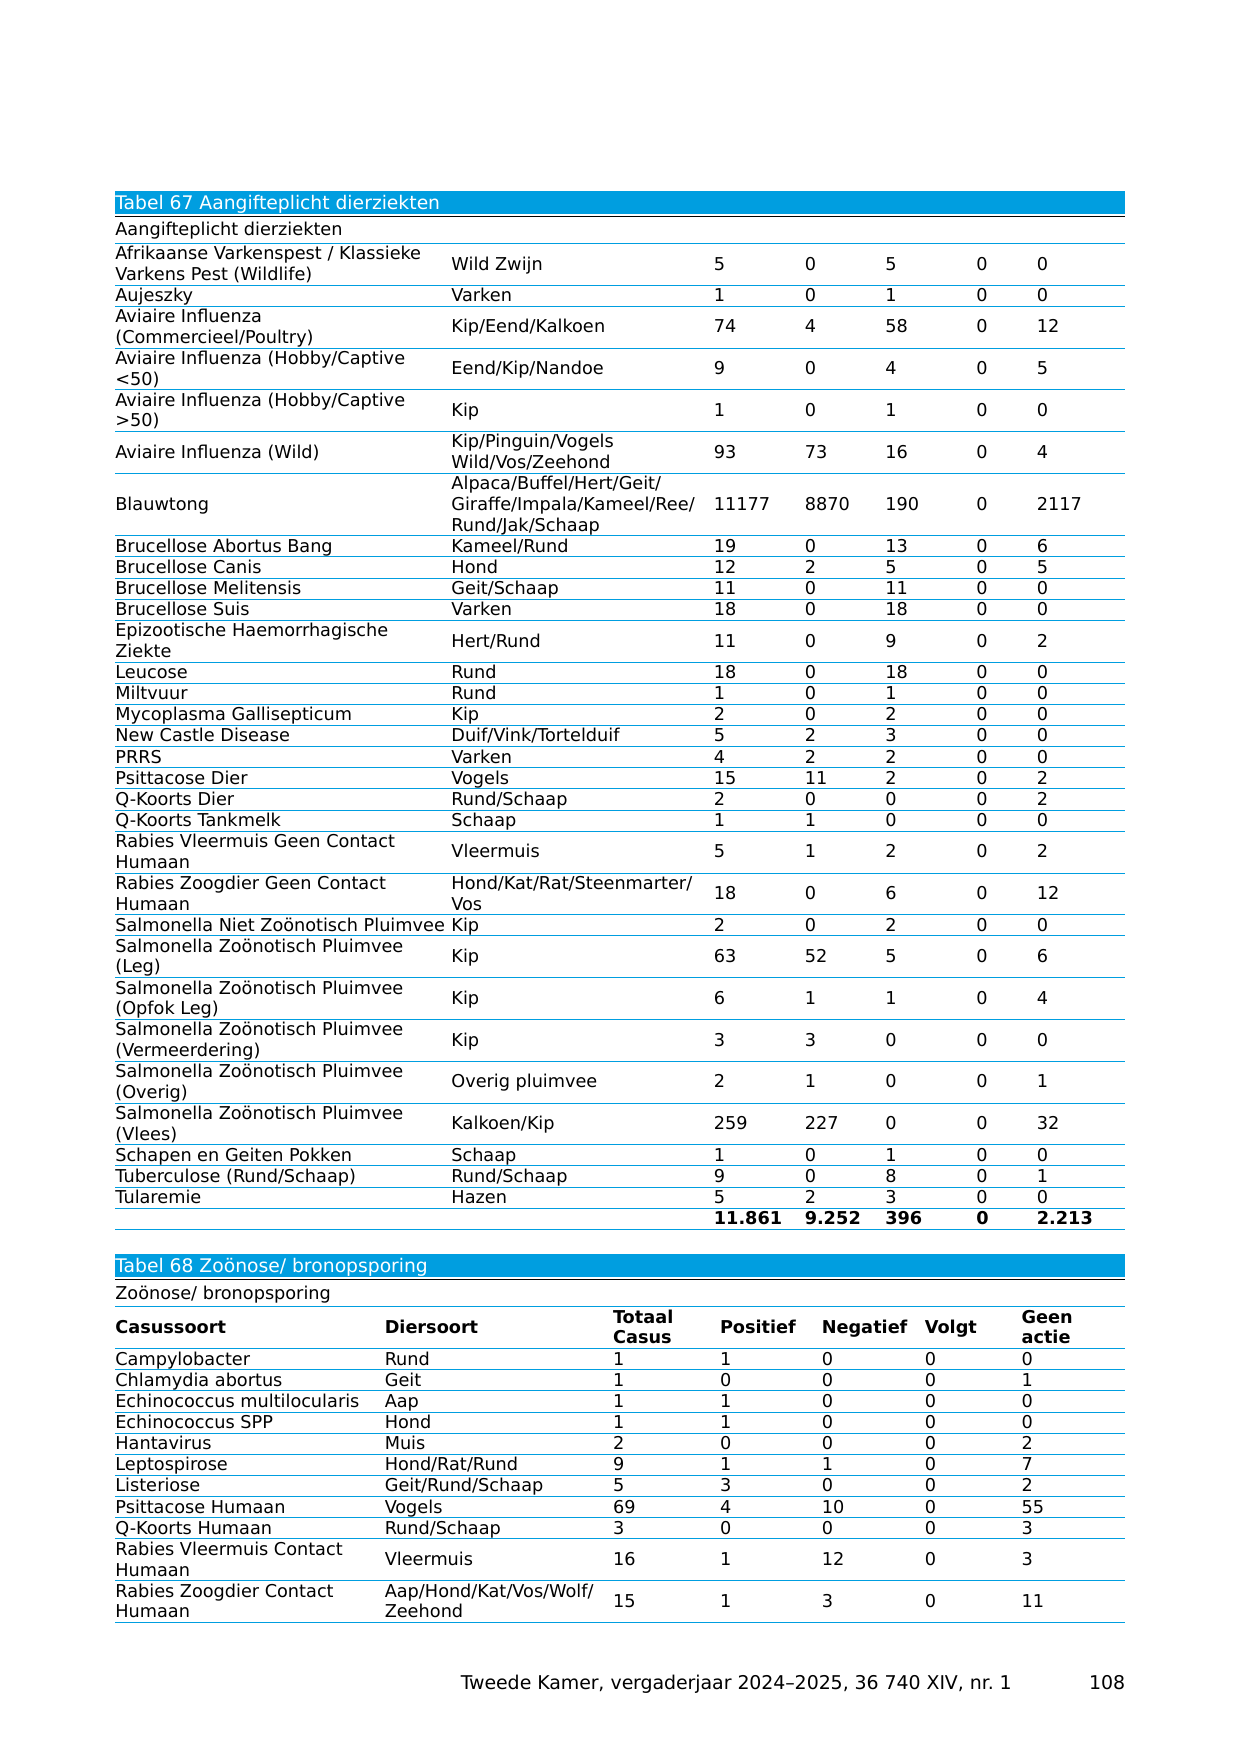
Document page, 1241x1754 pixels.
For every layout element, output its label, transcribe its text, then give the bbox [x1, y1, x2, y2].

table_cell 0 [1034, 915, 1125, 935]
table_cell 18 [882, 600, 973, 620]
table_cell Kalkoen/Kip [448, 1104, 711, 1144]
table_cell 0 [1019, 1413, 1125, 1433]
table_cell 0 [802, 663, 882, 683]
table_cell 6 [882, 874, 973, 914]
table_cell 0 [973, 811, 1034, 831]
table_cell 4 [1034, 978, 1125, 1019]
table_cell 0 [802, 286, 882, 306]
table_cell Totaal Casus [610, 1307, 717, 1348]
table_cell 0 [1019, 1349, 1125, 1369]
table_cell 16 [882, 432, 973, 473]
table_cell 1 [610, 1413, 717, 1433]
table_cell Positief [717, 1307, 819, 1348]
table_cell 1 [711, 811, 802, 831]
table_cell Hert/Rund [448, 621, 711, 661]
table_cell 1 [711, 390, 802, 431]
table_cell 0 [922, 1581, 1018, 1622]
table_cell 12 [1034, 874, 1125, 914]
table_cell 0 [973, 244, 1034, 284]
table_cell 0 [1034, 747, 1125, 767]
table_cell 7 [1019, 1455, 1125, 1475]
table_cell [115, 1209, 448, 1229]
table_cell 0 [973, 768, 1034, 788]
table_cell Alpaca/Buffel/Hert/Geit/Giraffe/Impala/Kameel/Ree/Rund/Jak/Schaap [448, 474, 711, 535]
table_cell 93 [711, 432, 802, 473]
table_cell Salmonella Zoönotisch Pluimvee (Opfok Leg) [115, 978, 448, 1019]
table_cell 0 [802, 621, 882, 661]
table_cell 3 [819, 1581, 922, 1622]
table_cell Rund/Schaap [448, 789, 711, 809]
table_cell Hond/Kat/Rat/Steenmarter/Vos [448, 874, 711, 914]
table_cell 16 [610, 1539, 717, 1580]
table_cell 190 [882, 474, 973, 535]
table_cell 52 [802, 936, 882, 977]
table_cell 1 [802, 1062, 882, 1102]
table_cell 2 [1034, 621, 1125, 661]
table_cell 0 [882, 1104, 973, 1144]
table_cell 3 [802, 1020, 882, 1061]
table_cell Volgt [922, 1307, 1018, 1348]
table_cell 1 [882, 390, 973, 431]
table_cell Tuberculose (Rund/Schaap) [115, 1166, 448, 1186]
table_cell Kip [448, 936, 711, 977]
table_cell Mycoplasma Gallisepticum [115, 705, 448, 725]
table_cell 69 [610, 1497, 717, 1517]
table_cell 0 [973, 832, 1034, 872]
table_cell Kip [448, 915, 711, 935]
table_cell 0 [922, 1391, 1018, 1411]
table_cell Afrikaanse Varkenspest / Klassieke Varkens Pest (Wildlife) [115, 244, 448, 284]
table_cell Geit/Schaap [448, 579, 711, 598]
table_cell 5 [711, 726, 802, 746]
table_cell Q-Koorts Dier [115, 789, 448, 809]
table_cell 0 [1034, 390, 1125, 431]
table_cell 0 [973, 1145, 1034, 1165]
table_cell 0 [973, 600, 1034, 620]
table_cell 2 [802, 726, 882, 746]
table_cell 0 [882, 1020, 973, 1061]
table_cell Varken [448, 600, 711, 620]
table_cell 1 [1034, 1062, 1125, 1102]
table_cell 3 [882, 726, 973, 746]
table_cell 8870 [802, 474, 882, 535]
table_cell 5 [1034, 557, 1125, 577]
table_cell Leptospirose [115, 1455, 382, 1475]
table_cell Hond [448, 557, 711, 577]
table_cell 1 [717, 1413, 819, 1433]
table_cell 0 [1034, 286, 1125, 306]
table_cell 0 [802, 600, 882, 620]
table_cell Hantavirus [115, 1434, 382, 1454]
table_cell 2.213 [1034, 1209, 1125, 1229]
table_cell 1 [819, 1455, 922, 1475]
table_cell Kip [448, 978, 711, 1019]
table_cell Leucose [115, 663, 448, 683]
table_cell Eend/Kip/Nandoe [448, 349, 711, 389]
table_cell 2117 [1034, 474, 1125, 535]
table_cell 0 [717, 1370, 819, 1390]
table_cell 18 [711, 874, 802, 914]
table_cell Aujeszky [115, 286, 448, 306]
table_cell 2 [711, 915, 802, 935]
table_cell 2 [1034, 832, 1125, 872]
table_cell 0 [882, 811, 973, 831]
table_cell 0 [882, 789, 973, 809]
table_cell 2 [802, 1188, 882, 1208]
table_cell 0 [819, 1518, 922, 1538]
table_cell Aviaire Influenza (Wild) [115, 432, 448, 473]
table_cell 11 [802, 768, 882, 788]
table_cell Zoönose/ bronopsporing [115, 1280, 1125, 1306]
table_cell Rund [382, 1349, 610, 1369]
table_cell 9.252 [802, 1209, 882, 1229]
table_cell 6 [1034, 936, 1125, 977]
table_cell 12 [711, 557, 802, 577]
table_cell 3 [1019, 1518, 1125, 1538]
table_cell 1 [717, 1581, 819, 1622]
table_cell Geen actie [1019, 1307, 1125, 1348]
table_cell 12 [1034, 307, 1125, 347]
table_cell 0 [802, 684, 882, 704]
table_cell 74 [711, 307, 802, 347]
table_cell 0 [973, 663, 1034, 683]
table_cell 0 [973, 978, 1034, 1019]
table_cell 58 [882, 307, 973, 347]
table_cell Miltvuur [115, 684, 448, 704]
table_cell 18 [882, 663, 973, 683]
table_cell Brucellose Canis [115, 557, 448, 577]
table_cell 0 [1034, 1020, 1125, 1061]
table_cell Psittacose Humaan [115, 1497, 382, 1517]
table_cell Vogels [448, 768, 711, 788]
table_cell Rabies Vleermuis Geen Contact Humaan [115, 832, 448, 872]
table_cell Listeriose [115, 1476, 382, 1496]
table_cell 0 [819, 1349, 922, 1369]
table_cell Varken [448, 286, 711, 306]
table_cell 11 [882, 579, 973, 598]
table_cell 1 [882, 286, 973, 306]
table_cell 0 [973, 536, 1034, 556]
table_cell 10 [819, 1497, 922, 1517]
table_cell Diersoort [382, 1307, 610, 1348]
table_cell PRRS [115, 747, 448, 767]
table_cell 9 [882, 621, 973, 661]
table_cell 0 [1034, 663, 1125, 683]
table_cell Aviaire Influenza (Hobby/Captive >50) [115, 390, 448, 431]
table_cell 0 [1019, 1391, 1125, 1411]
table_cell Aviaire Influenza (Commercieel/Poultry) [115, 307, 448, 347]
table_cell 0 [882, 1062, 973, 1102]
table_cell 2 [882, 747, 973, 767]
table_cell 0 [973, 579, 1034, 598]
table_cell 0 [973, 307, 1034, 347]
table_cell 1 [717, 1455, 819, 1475]
table_cell 6 [711, 978, 802, 1019]
table_cell 0 [922, 1434, 1018, 1454]
table_cell [448, 1209, 711, 1229]
table_cell 0 [973, 915, 1034, 935]
table_cell 5 [882, 936, 973, 977]
table_cell 3 [711, 1020, 802, 1061]
table_cell 0 [973, 936, 1034, 977]
table_cell 2 [1034, 789, 1125, 809]
table_cell 11 [1019, 1581, 1125, 1622]
table_cell 0 [1034, 726, 1125, 746]
table_cell 0 [973, 747, 1034, 767]
table_cell 0 [973, 1188, 1034, 1208]
table_cell Kip/Pinguin/Vogels Wild/Vos/Zeehond [448, 432, 711, 473]
table_cell 0 [922, 1455, 1018, 1475]
table_cell 73 [802, 432, 882, 473]
table_cell 1 [717, 1539, 819, 1580]
table_cell Echinococcus multilocularis [115, 1391, 382, 1411]
table_cell 4 [717, 1497, 819, 1517]
table_cell Kip [448, 1020, 711, 1061]
table_cell Schaap [448, 811, 711, 831]
table_cell 2 [882, 768, 973, 788]
table_cell Chlamydia abortus [115, 1370, 382, 1390]
table_cell 1 [711, 286, 802, 306]
table_cell 2 [711, 705, 802, 725]
table_cell Blauwtong [115, 474, 448, 535]
table_cell 1 [610, 1370, 717, 1390]
table_cell 0 [802, 579, 882, 598]
table_cell 0 [1034, 811, 1125, 831]
table_cell Aviaire Influenza (Hobby/Captive <50) [115, 349, 448, 389]
table_cell 0 [973, 1020, 1034, 1061]
table_cell 0 [819, 1370, 922, 1390]
table_cell 0 [922, 1476, 1018, 1496]
table_cell 0 [1034, 1188, 1125, 1208]
table_cell 0 [922, 1539, 1018, 1580]
table_cell 0 [1034, 684, 1125, 704]
table_cell 2 [1019, 1434, 1125, 1454]
table_cell Varken [448, 747, 711, 767]
table_cell New Castle Disease [115, 726, 448, 746]
table_cell Hond [382, 1413, 610, 1433]
table_cell Kip/Eend/Kalkoen [448, 307, 711, 347]
table_cell Kameel/Rund [448, 536, 711, 556]
table_cell 6 [1034, 536, 1125, 556]
table_cell 2 [882, 705, 973, 725]
table_cell 9 [610, 1455, 717, 1475]
table_cell 0 [802, 244, 882, 284]
table_cell Kip [448, 705, 711, 725]
table_cell 0 [973, 349, 1034, 389]
table_cell 0 [973, 874, 1034, 914]
table_cell 2 [711, 789, 802, 809]
table_cell 0 [717, 1518, 819, 1538]
table_cell 0 [802, 874, 882, 914]
table_cell 11 [711, 621, 802, 661]
table_cell 0 [922, 1413, 1018, 1433]
table_cell 0 [973, 432, 1034, 473]
table_cell 0 [922, 1518, 1018, 1538]
table_cell Casussoort [115, 1307, 382, 1348]
table_cell 32 [1034, 1104, 1125, 1144]
table_cell Duif/Vink/Tortelduif [448, 726, 711, 746]
table_cell 3 [717, 1476, 819, 1496]
table_cell 0 [802, 705, 882, 725]
table_cell 2 [802, 747, 882, 767]
table_cell 0 [1034, 1145, 1125, 1165]
table_cell 5 [711, 832, 802, 872]
table_cell 18 [711, 600, 802, 620]
table_cell 5 [711, 244, 802, 284]
table_cell Vleermuis [382, 1539, 610, 1580]
table_cell 0 [973, 726, 1034, 746]
table_cell 0 [973, 1166, 1034, 1186]
table_cell 0 [973, 557, 1034, 577]
table_cell Aangifteplicht dierziekten [115, 217, 1125, 243]
table_cell 19 [711, 536, 802, 556]
table_cell 1 [717, 1391, 819, 1411]
table_cell Rabies Zoogdier Contact Humaan [115, 1581, 382, 1622]
table_cell Aap/Hond/Kat/Vos/Wolf/Zeehond [382, 1581, 610, 1622]
table_cell Brucellose Melitensis [115, 579, 448, 598]
table_cell 2 [1034, 768, 1125, 788]
table_cell 0 [973, 474, 1034, 535]
table_cell Campylobacter [115, 1349, 382, 1369]
table_cell 2 [882, 832, 973, 872]
table_cell 1 [882, 1145, 973, 1165]
table_cell 3 [1019, 1539, 1125, 1580]
table_cell 2 [1019, 1476, 1125, 1496]
table_cell 0 [973, 1062, 1034, 1102]
table_cell 5 [711, 1188, 802, 1208]
table_cell 18 [711, 663, 802, 683]
table_cell 8 [882, 1166, 973, 1186]
table_cell 63 [711, 936, 802, 977]
table_cell 4 [1034, 432, 1125, 473]
table_cell 0 [973, 1209, 1034, 1229]
table_cell Schaap [448, 1145, 711, 1165]
table_cell 5 [610, 1476, 717, 1496]
table_cell 1 [882, 978, 973, 1019]
table_cell 13 [882, 536, 973, 556]
table_cell Rund/Schaap [382, 1518, 610, 1538]
table_cell 0 [802, 789, 882, 809]
table_cell 0 [973, 684, 1034, 704]
table_cell Geit/Rund/Schaap [382, 1476, 610, 1496]
table_cell 1 [1019, 1370, 1125, 1390]
table_cell Hond/Rat/Rund [382, 1455, 610, 1475]
table_cell 4 [711, 747, 802, 767]
table_cell 0 [1034, 244, 1125, 284]
table_cell Salmonella Zoönotisch Pluimvee (Vlees) [115, 1104, 448, 1144]
table_cell 0 [1034, 600, 1125, 620]
table_cell 1 [802, 832, 882, 872]
table_cell Rund [448, 684, 711, 704]
table_cell Geit [382, 1370, 610, 1390]
table_cell 11177 [711, 474, 802, 535]
table_cell Brucellose Abortus Bang [115, 536, 448, 556]
table_cell Salmonella Niet Zoönotisch Pluimvee [115, 915, 448, 935]
table_cell 0 [802, 536, 882, 556]
table_cell 0 [922, 1370, 1018, 1390]
table_cell Vogels [382, 1497, 610, 1517]
table_cell 3 [610, 1518, 717, 1538]
table_cell Tularemie [115, 1188, 448, 1208]
table_cell Psittacose Dier [115, 768, 448, 788]
table_cell 2 [711, 1062, 802, 1102]
table_cell 1 [1034, 1166, 1125, 1186]
table_cell Wild Zwijn [448, 244, 711, 284]
table_cell Salmonella Zoönotisch Pluimvee (Vermeerdering) [115, 1020, 448, 1061]
table_cell 2 [610, 1434, 717, 1454]
table_cell Q-Koorts Tankmelk [115, 811, 448, 831]
table_cell 15 [711, 768, 802, 788]
table_cell 55 [1019, 1497, 1125, 1517]
table_cell Rabies Vleermuis Contact Humaan [115, 1539, 382, 1580]
table_cell 3 [882, 1188, 973, 1208]
table_cell Salmonella Zoönotisch Pluimvee (Leg) [115, 936, 448, 977]
table_cell Vleermuis [448, 832, 711, 872]
table_cell 0 [819, 1434, 922, 1454]
table_cell 0 [922, 1349, 1018, 1369]
table_cell 396 [882, 1209, 973, 1229]
table_cell Rabies Zoogdier Geen Contact Humaan [115, 874, 448, 914]
table_cell 11.861 [711, 1209, 802, 1229]
table_cell 1 [610, 1349, 717, 1369]
table_cell 1 [711, 1145, 802, 1165]
table_cell 0 [1034, 579, 1125, 598]
table_cell Schapen en Geiten Pokken [115, 1145, 448, 1165]
table_cell Rund/Schaap [448, 1166, 711, 1186]
table_cell Salmonella Zoönotisch Pluimvee (Overig) [115, 1062, 448, 1102]
table_cell Hazen [448, 1188, 711, 1208]
table_cell 1 [802, 811, 882, 831]
table_cell 0 [819, 1476, 922, 1496]
table_cell 2 [882, 915, 973, 935]
table_cell 0 [802, 1145, 882, 1165]
table_cell 0 [819, 1413, 922, 1433]
table_cell 0 [973, 789, 1034, 809]
table_cell 227 [802, 1104, 882, 1144]
table_cell 12 [819, 1539, 922, 1580]
table_cell 1 [610, 1391, 717, 1411]
table_cell 0 [973, 621, 1034, 661]
table_cell 0 [802, 349, 882, 389]
table_cell 4 [802, 307, 882, 347]
table_cell 1 [717, 1349, 819, 1369]
table_cell 5 [882, 244, 973, 284]
table_cell 0 [922, 1497, 1018, 1517]
table_cell 0 [1034, 705, 1125, 725]
table_cell 1 [802, 978, 882, 1019]
table_cell Aap [382, 1391, 610, 1411]
table_cell 2 [802, 557, 882, 577]
table_cell 259 [711, 1104, 802, 1144]
table_cell 1 [882, 684, 973, 704]
table_cell 11 [711, 579, 802, 598]
table_cell 9 [711, 349, 802, 389]
table_cell Brucellose Suis [115, 600, 448, 620]
table_cell 9 [711, 1166, 802, 1186]
table_cell 1 [711, 684, 802, 704]
table_cell 0 [973, 1104, 1034, 1144]
table_cell Kip [448, 390, 711, 431]
table_cell 0 [973, 286, 1034, 306]
table_cell Negatief [819, 1307, 922, 1348]
table_cell 4 [882, 349, 973, 389]
table_cell 0 [802, 1166, 882, 1186]
table_cell 0 [717, 1434, 819, 1454]
table_cell 0 [802, 915, 882, 935]
table_cell Q-Koorts Humaan [115, 1518, 382, 1538]
table_cell 0 [802, 390, 882, 431]
table_cell 5 [1034, 349, 1125, 389]
table_cell 5 [882, 557, 973, 577]
table_cell 0 [819, 1391, 922, 1411]
table_cell Overig pluimvee [448, 1062, 711, 1102]
table_cell 0 [973, 705, 1034, 725]
table_cell 0 [973, 390, 1034, 431]
table_cell Rund [448, 663, 711, 683]
table_cell Muis [382, 1434, 610, 1454]
table_cell Epizootische Haemorrhagische Ziekte [115, 621, 448, 661]
table_cell Echinococcus SPP [115, 1413, 382, 1433]
table_cell 15 [610, 1581, 717, 1622]
